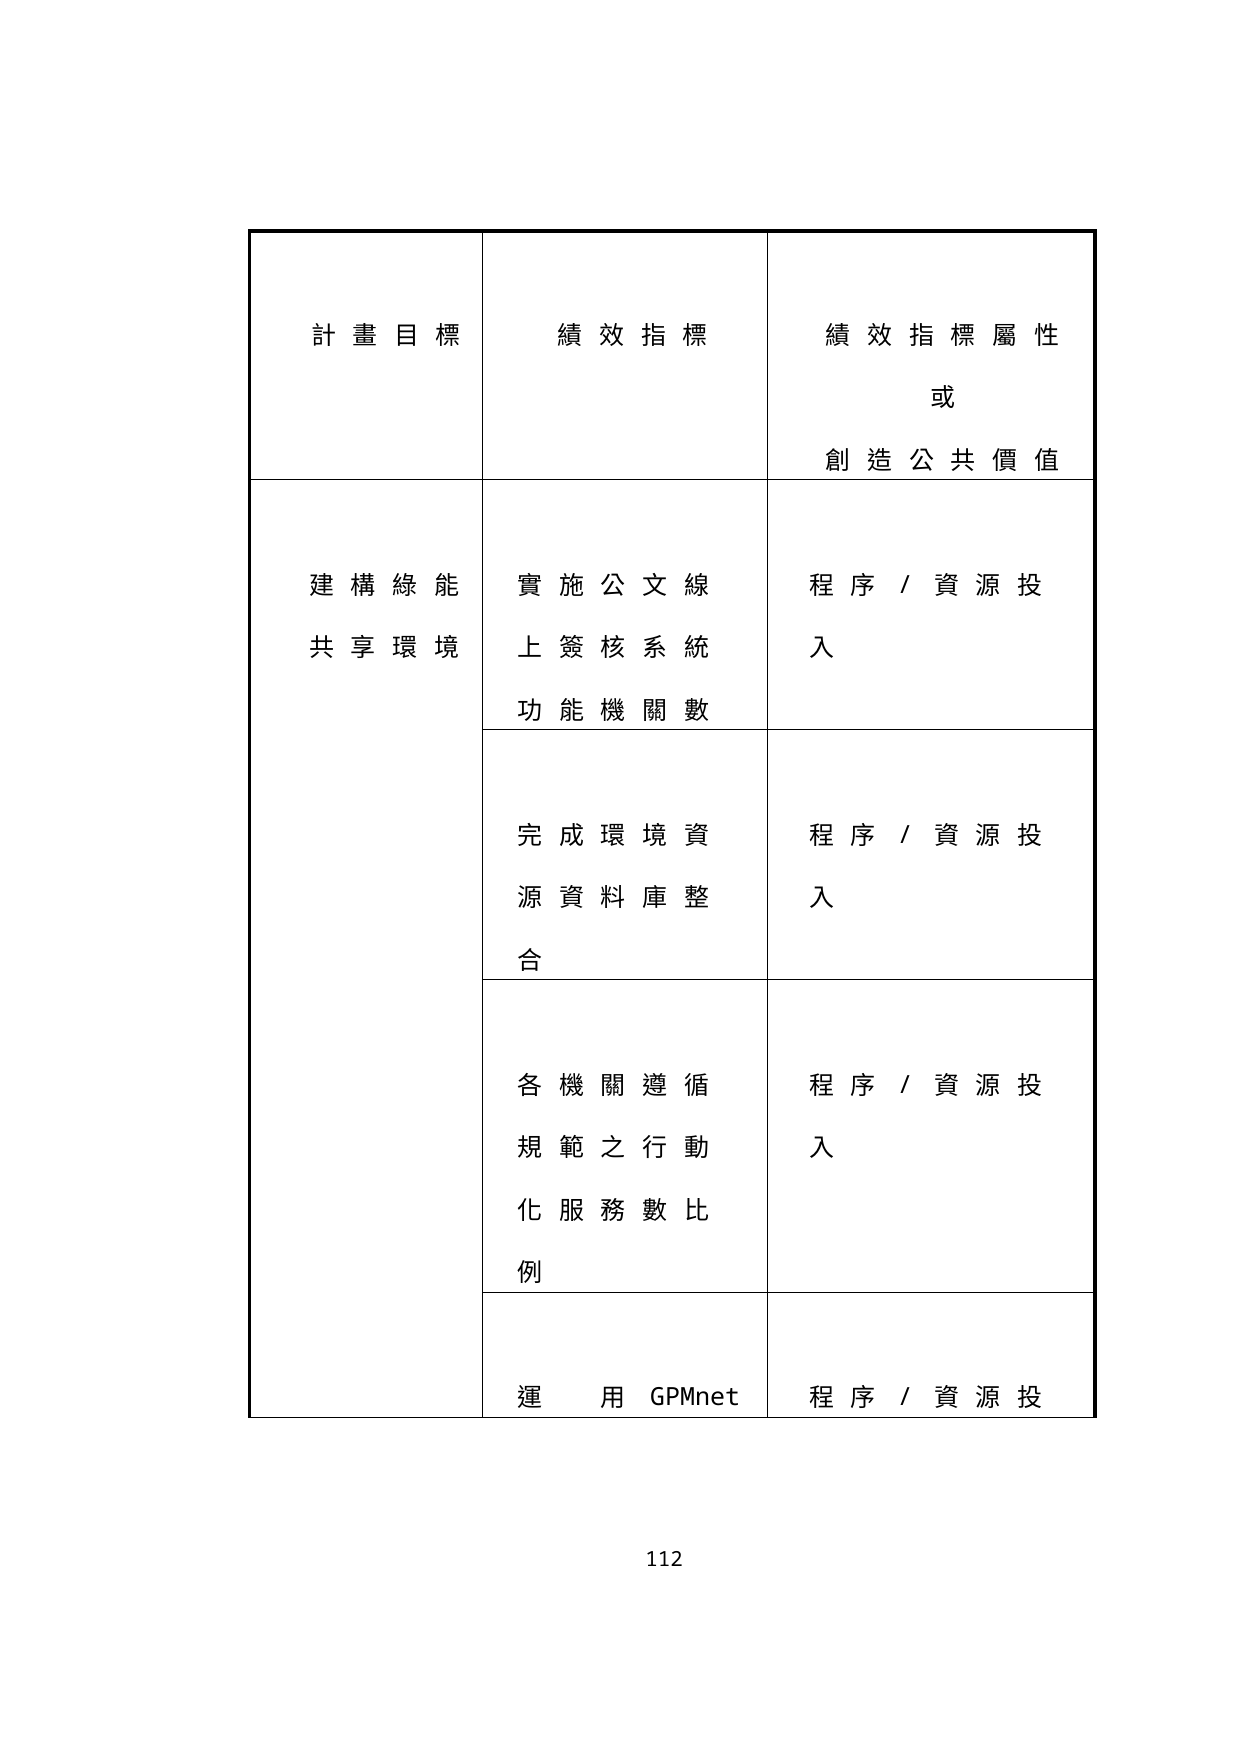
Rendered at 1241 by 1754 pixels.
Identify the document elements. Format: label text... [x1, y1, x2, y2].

table_cell 建構綠能共享環境 [251, 480, 482, 1417]
table_cell 完成環境資源資料庫整合 [483, 730, 767, 979]
table_cell 各機關遵循規範之行動化服務數比例 [483, 980, 767, 1292]
table_header 績效指標屬性或 創造公共價值 [768, 233, 1093, 479]
table_header 計畫目標 [251, 233, 482, 479]
table_cell 運 用GPMnet [483, 1293, 767, 1417]
table_cell 程序/資源投入 [768, 980, 1093, 1292]
table_cell 程序/資源投 [768, 1293, 1093, 1417]
table_cell 程序/資源投入 [768, 480, 1093, 729]
table_cell 實施公文線上簽核系統功能機關數 [483, 480, 767, 729]
table_header 績效指標 [483, 233, 767, 479]
table_cell 程序/資源投入 [768, 730, 1093, 979]
